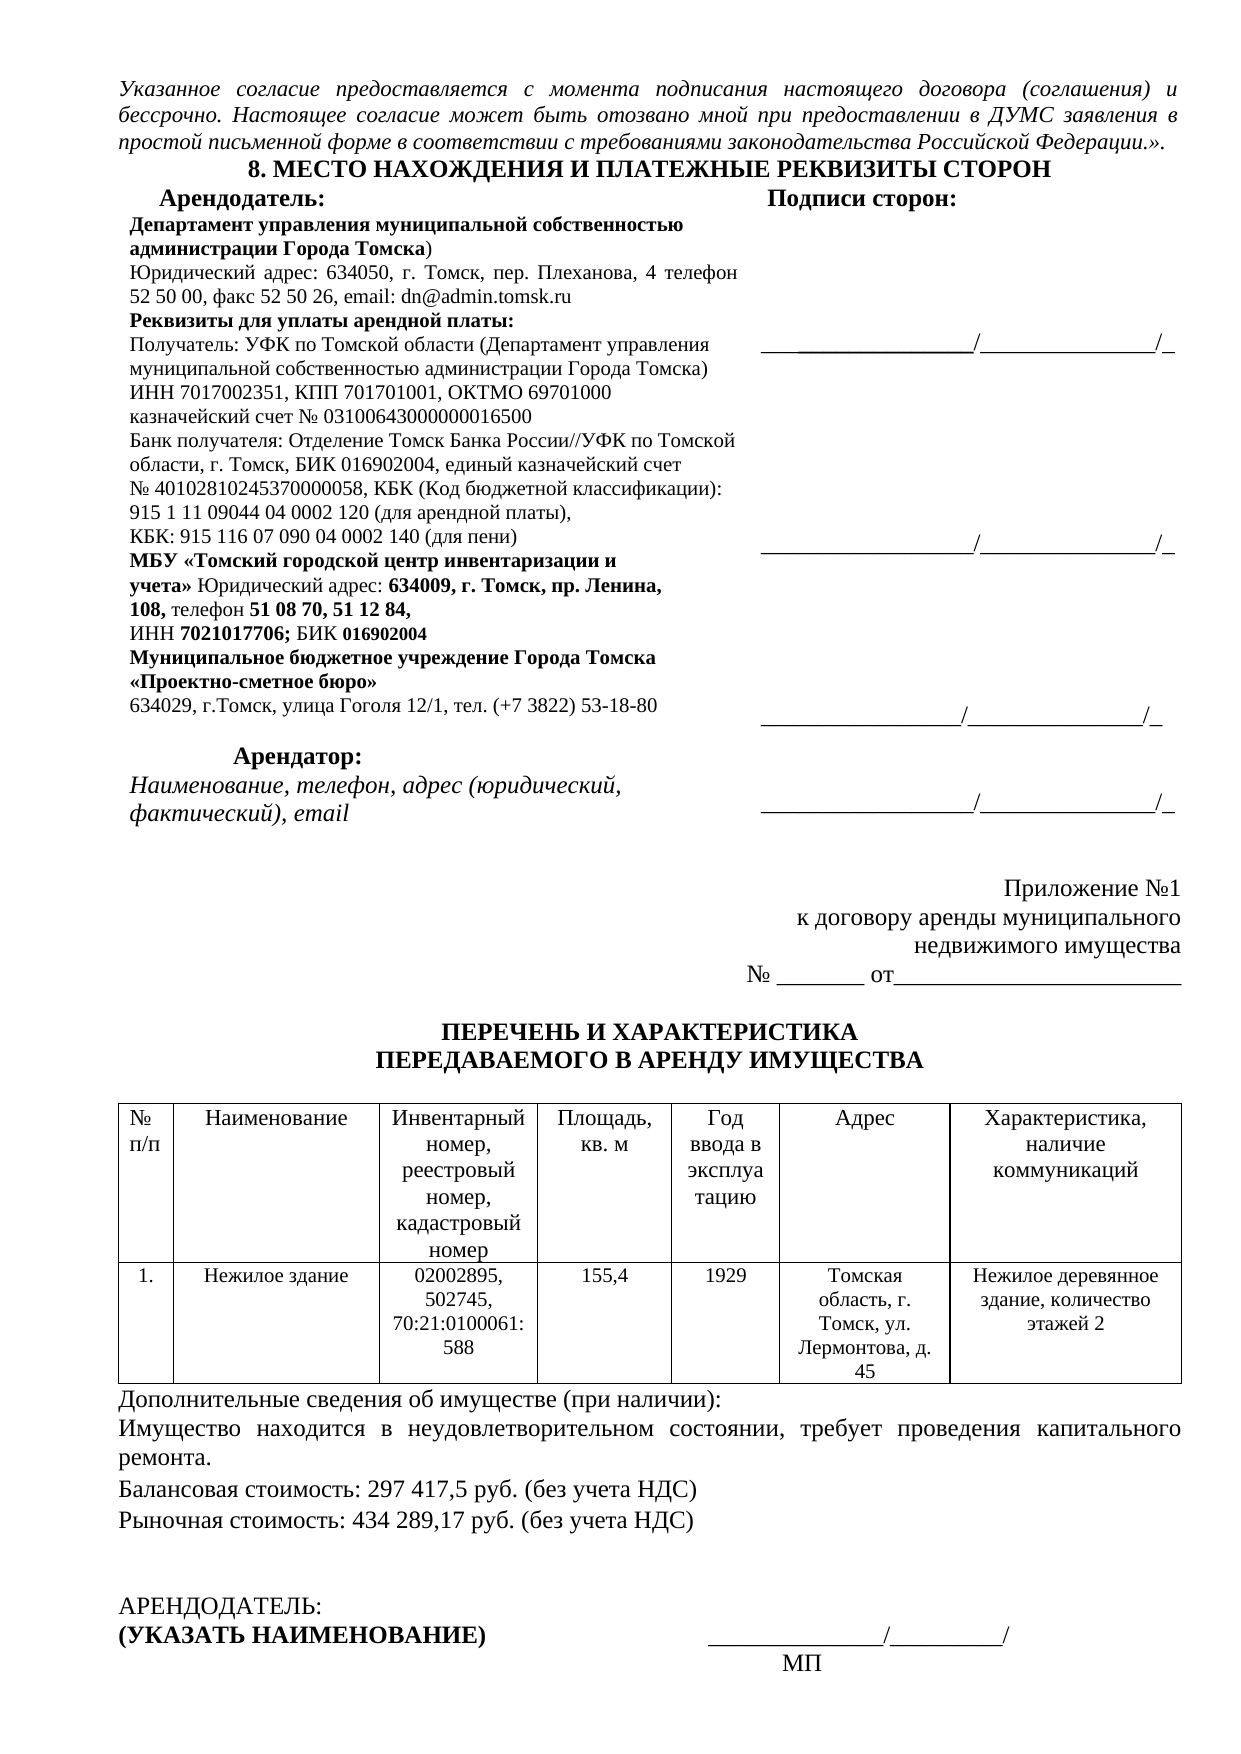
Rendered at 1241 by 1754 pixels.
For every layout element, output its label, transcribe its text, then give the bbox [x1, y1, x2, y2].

text (УКАЗАТЬ НАИМЕНОВАНИЕ) ______________/_________/ [118, 1620, 1181, 1648]
table_cell 155,4 [538, 1263, 671, 1383]
text Приложение №1 [118, 873, 1181, 902]
text № _______ от_______________________ [118, 959, 1181, 988]
text Рыночная стоимость: 434 289,17 руб. (без учета НДС) [118, 1505, 1181, 1533]
table_header Подписи сторон: _________________/______________/_ _________________/______________/_ ________________/______________/_ _________________/______________/_ [750, 183, 1193, 844]
table_cell 1929 [672, 1263, 779, 1383]
table_cell Томская область, г. Томск, ул. Лермонтова, д. 45 [780, 1263, 949, 1383]
table_header № п/п [119, 1104, 173, 1262]
table_cell Нежилое деревянное здание, количество этажей 2 [951, 1263, 1181, 1383]
text ПЕРЕЧЕНЬ И ХАРАКТЕРИСТИКА [118, 1017, 1181, 1045]
table_header Характеристика, наличие коммуникаций [951, 1104, 1181, 1262]
table_header Наименование [174, 1104, 379, 1262]
table_header Адрес [780, 1104, 949, 1262]
text АРЕНДОДАТЕЛЬ: [118, 1591, 1181, 1620]
text к договору аренды муниципального [118, 902, 1181, 930]
table_header Год ввода в эксплуатацию [672, 1104, 779, 1262]
table_header Площадь, кв. м [538, 1104, 671, 1262]
text 8. МЕСТО НАХОЖДЕНИЯ И ПЛАТЕЖНЫЕ РЕКВИЗИТЫ СТОРОН [118, 154, 1181, 183]
text Балансовая стоимость: 297 417,5 руб. (без учета НДС) [118, 1471, 1181, 1505]
text МП [118, 1648, 1181, 1677]
text Указанное согласие предоставляется с момента подписания настоящего договора (соглашения) и бессрочно. Настоящее согласие может быть отозвано мной при предоставлении в ДУМС заявления в простой письменной форме в соответствии с требованиями законодательства Российской Федерации.». [118, 75, 1181, 154]
table_header Инвентарный номер, реестровый номер, кадастровый номер [380, 1104, 537, 1262]
table_cell Нежилое здание [174, 1263, 379, 1383]
table_header Арендодатель: Департамент управления муниципальной собственностью администрации Города Томска) Юридический адрес: 634050, г. Томск, пер. Плеханова, 4 телефон 52 50 00, факс 52 50 26, email: dn@admin.tomsk.ru Реквизиты для уплаты арендной платы: Получатель: УФК по Томской области (Департамент управления муниципальной собственностью администрации Города Томска) ИНН 7017002351, КПП 701701001, ОКТМО 69701000 казначейский счет № 03100643000000016500 Банк получателя: Отделение Томск Банка России//УФК по Томской области, г. Томск, БИК 016902004, единый казначейский счет № 40102810245370000058, КБК (Код бюджетной классификации): 915 1 11 09044 04 0002 120 (для арендной платы), КБК: 915 116 07 090 04 0002 140 (для пени) МБУ «Томский городской центр инвентаризации и учета» Юридический адрес: 634009, г. Томск, пр. Ленина, 108, телефон 51 08 70, 51 12 84, ИНН 7021017706; БИК 016902004 Муниципальное бюджетное учреждение Города Томска «Проектно-сметное бюро» 634029, г.Томск, улица Гоголя 12/1, тел. (+7 3822) 53-18-80 Арендатор: Наименование, телефон, адрес (юридический, фактический), email [118, 183, 749, 844]
text недвижимого имущества [118, 930, 1181, 959]
table_cell 02002895, 502745, 70:21:0100061:588 [380, 1263, 537, 1383]
table_cell 1. [119, 1263, 173, 1383]
text Имущество находится в неудовлетворительном состоянии, требует проведения капитального ремонта. [118, 1413, 1181, 1471]
text Дополнительные сведения об имуществе (при наличии): [118, 1384, 1181, 1413]
text ПЕРЕДАВАЕМОГО В АРЕНДУ ИМУЩЕСТВА [118, 1045, 1181, 1074]
